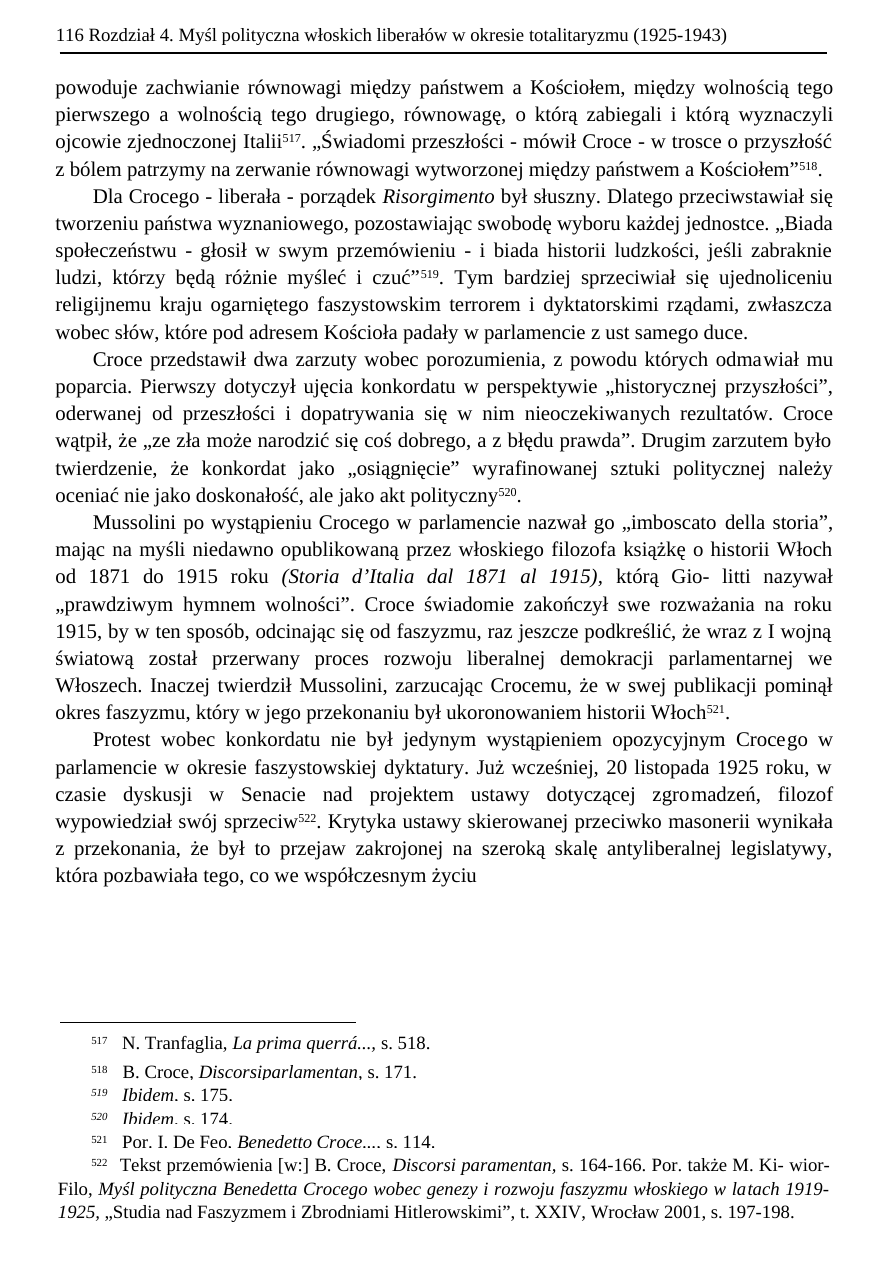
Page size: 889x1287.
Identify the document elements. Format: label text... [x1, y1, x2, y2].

text Dla Crocego - liberała - porządek Risorgimento był słuszny. Dlatego prze­ciwstawiał się tworzeniu państwa wyznaniowego, pozostawiając swobodę wyboru każdej jednostce. „Biada społeczeństwu - głosił w swym przemówieniu - i biada historii ludzkości, jeśli zabraknie ludzi, którzy będą różnie myśleć i czuć”519. Tym bardziej sprzeciwiał się ujednoliceniu religijnemu kraju ogarniętego faszystowskim terrorem i dyktatorskimi rządami, zwłaszcza wobec słów, które pod adresem Ko­ścioła padały w parlamencie z ust samego duce. [55, 184, 833, 344]
text 517 N. Tranfaglia, La prima querrá..., s. 518. [58, 1032, 831, 1053]
text 518 B. Croce, Discorsiparlamentan, s. 171. [58, 1061, 831, 1080]
text 116 Rozdział 4. Myśl polityczna włoskich liberałów w okresie totalitaryzmu (1925-1943) [56, 24, 774, 46]
text 522 Tekst przemówienia [w:] B. Croce, Discorsi paramentan, s. 164-166. Por. także M. Ki- wior-Filo, Myśl polityczna Benedetta Crocego wobec genezy i rozwoju faszyzmu włoskiego w la­tach 1919-1925, „Studia nad Faszyzmem i Zbrodniami Hitlerowskimi”, t. XXIV, Wrocław 2001, s. 197-198. [58, 1154, 831, 1222]
text Protest wobec konkordatu nie był jedynym wystąpieniem opozycyjnym Croce­go w parlamencie w okresie faszystowskiej dyktatury. Już wcześniej, 20 listopada 1925 roku, w czasie dyskusji w Senacie nad projektem ustawy dotyczącej zgro­madzeń, filozof wypowiedział swój sprzeciw522. Krytyka ustawy skierowanej prze­ciwko masonerii wynikała z przekonania, że był to przejaw zakrojonej na szeroką skalę antyliberalnej legislatywy, która pozbawiała tego, co we współczesnym życiu [55, 727, 833, 887]
text Mussolini po wystąpieniu Crocego w parlamencie nazwał go „imboscato della storia”, mając na myśli niedawno opublikowaną przez włoskiego filozofa książkę o historii Włoch od 1871 do 1915 roku (Storia d’Italia dal 1871 al 1915), którą Gio- litti nazywał „prawdziwym hymnem wolności”. Croce świadomie zakończył swe rozważania na roku 1915, by w ten sposób, odcinając się od faszyzmu, raz jeszcze podkreślić, że wraz z I wojną światową został przerwany proces rozwoju liberalnej demokracji parlamentarnej we Włoszech. Inaczej twierdził Mussolini, zarzucając Crocemu, że w swej publikacji pominął okres faszyzmu, który w jego przekonaniu był ukoronowaniem historii Włoch521. [55, 510, 833, 724]
text 520 Ibidem, s. 174. [58, 1108, 831, 1124]
text 521 Por. I. De Feo, Benedetto Croce..., s. 114. [58, 1131, 831, 1147]
text Croce przedstawił dwa zarzuty wobec porozumienia, z powodu których odma­wiał mu poparcia. Pierwszy dotyczył ujęcia konkordatu w perspektywie „historycz­nej przyszłości”, oderwanej od przeszłości i dopatrywania się w nim nieoczekiwa­nych rezultatów. Croce wątpił, że „ze zła może narodzić się coś dobrego, a z błędu prawda”. Drugim zarzutem było twierdzenie, że konkordat jako „osiągnięcie” wy­rafinowanej sztuki politycznej należy oceniać nie jako doskonałość, ale jako akt polityczny520. [55, 347, 833, 507]
text 519 Ibidem, s. 175. [58, 1084, 831, 1100]
text powoduje zachwianie równowagi między państwem a Kościołem, między wolno­ścią tego pierwszego a wolnością tego drugiego, równowagę, o którą zabiegali i któ­rą wyznaczyli ojcowie zjednoczonej Italii517. „Świadomi przeszłości - mówił Croce - w trosce o przyszłość z bólem patrzymy na zerwanie równowagi wytworzonej między państwem a Kościołem”518. [55, 75, 833, 181]
